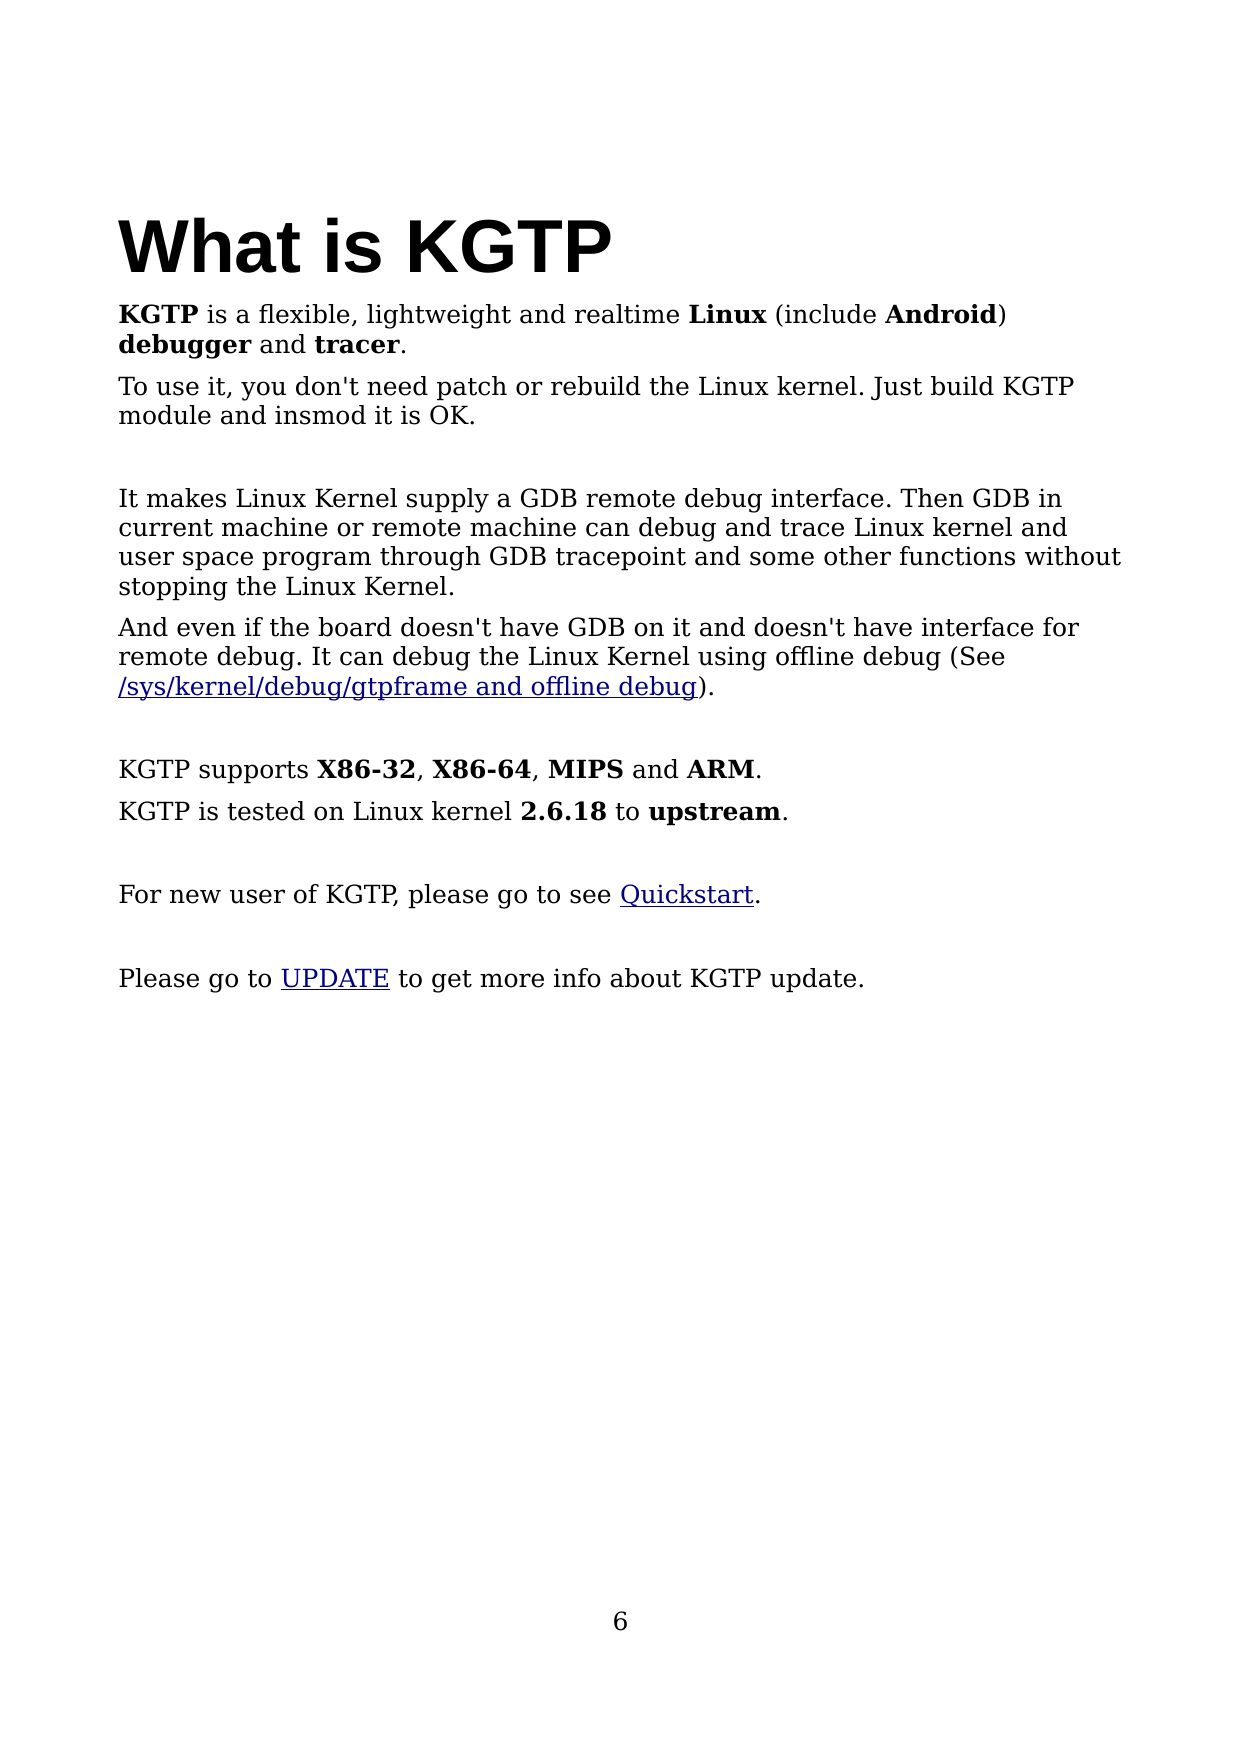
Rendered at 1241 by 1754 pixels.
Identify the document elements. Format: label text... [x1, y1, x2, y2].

text To use it, you don't need patch or rebuild the Linux kernel. Just build KGTP module and insmod it is OK. [118, 372, 1122, 430]
text It makes Linux Kernel supply a GDB remote debug interface. Then GDB in current machine or remote machine can debug and trace Linux kernel and user space program through GDB tracepoint and some other functions without stopping the Linux Kernel. [118, 484, 1122, 601]
subtitle What is KGTP [118, 202, 1122, 288]
text For new user of KGTP, please go to see Quickstart. [118, 881, 1122, 910]
text KGTP is tested on Linux kernel 2.6.18 to upstream. [118, 797, 1122, 826]
text KGTP is a flexible, lightweight and realtime Linux (include Android) debugger and tracer. [118, 301, 1122, 359]
text And even if the board doesn't have GDB on it and doesn't have interface for remote debug. It can debug the Linux Kernel using offline debug (See /sys/kernel/debug/gtpframe and offline debug). [118, 613, 1122, 701]
text Please go to UPDATE to get more info about KGTP update. [118, 964, 1122, 993]
text KGTP supports X86-32, X86-64, MIPS and ARM. [118, 755, 1122, 784]
